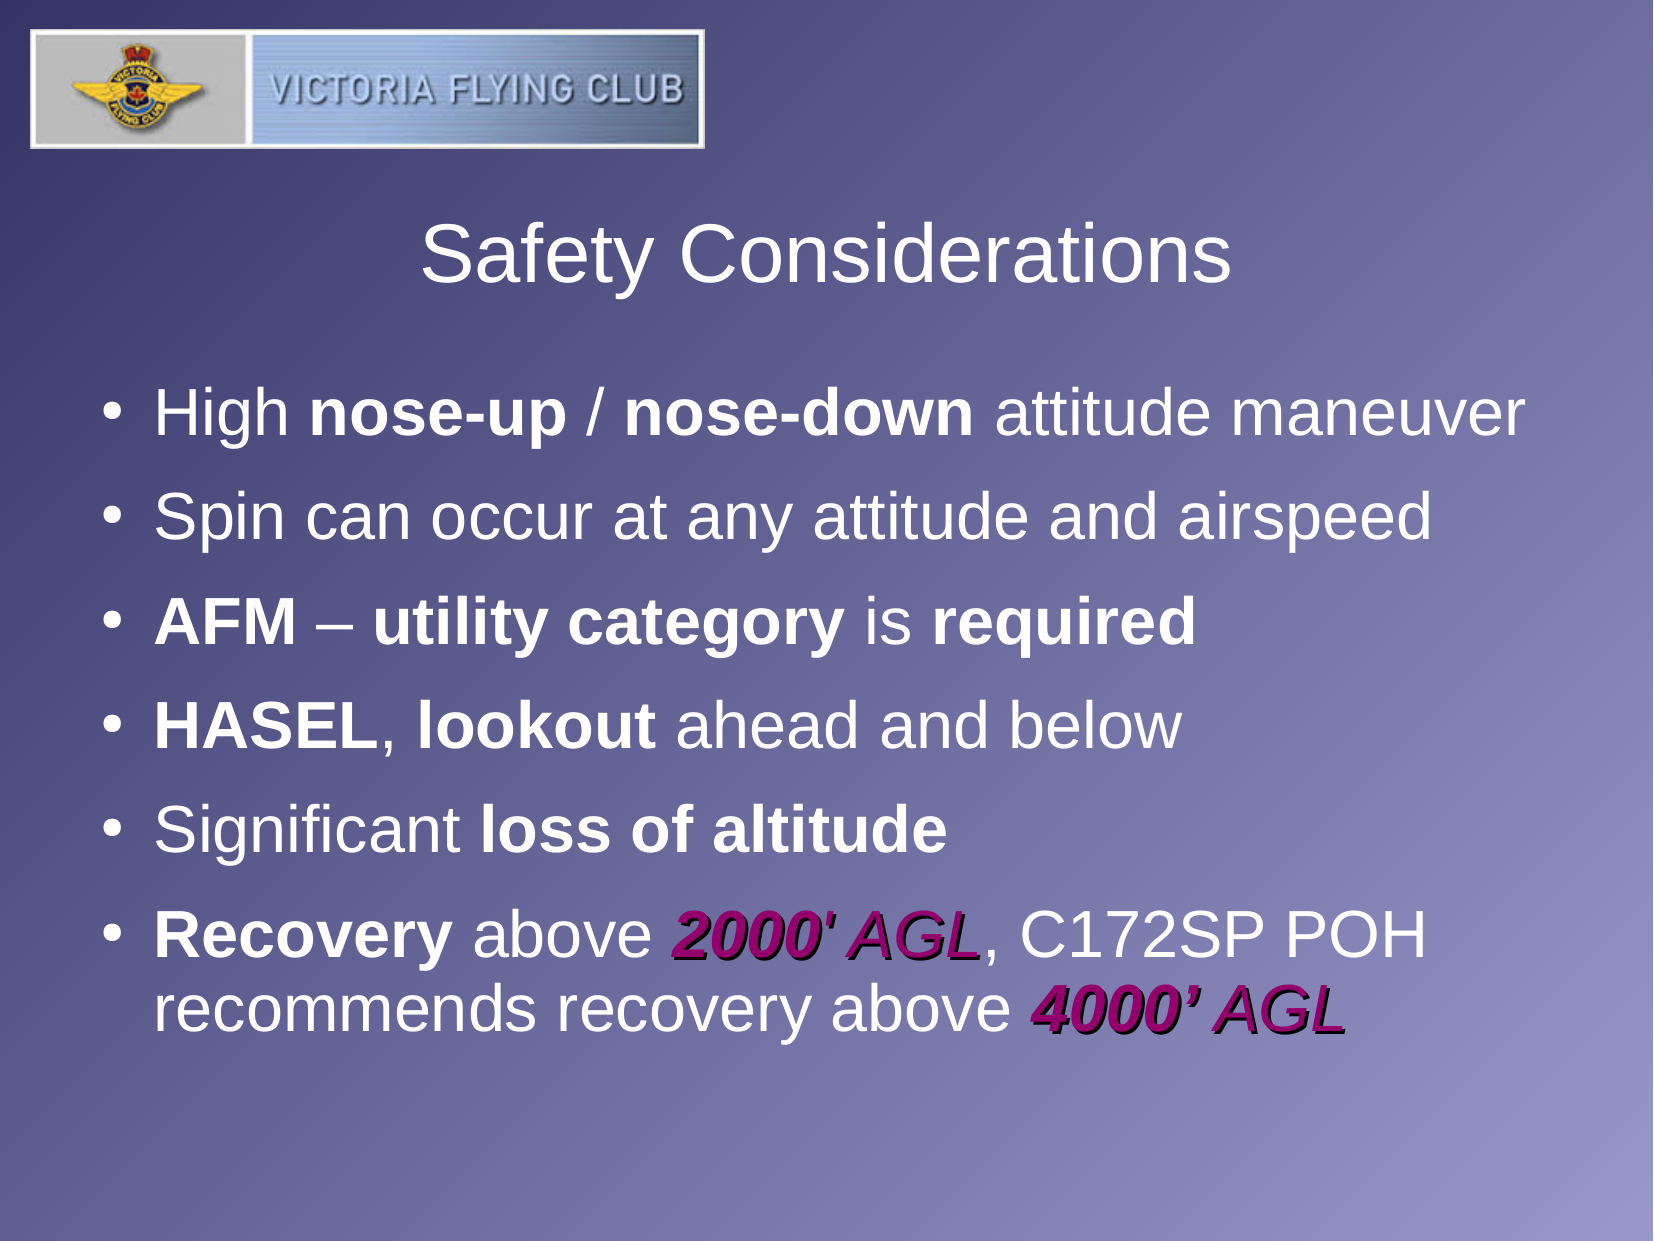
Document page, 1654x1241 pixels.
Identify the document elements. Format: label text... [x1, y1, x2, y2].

title Safety Considerations [82, 150, 1571, 358]
list High nose-up / nose-down attitude maneuver Spin can occur at any attitude and airspeed AFM – utility category is required HASEL, lookout ahead and below Significant loss of altitude Recovery above 2000' AGL, C172SP POH recommends recovery above 4000’ AGL [82, 375, 1571, 1095]
picture [30, 29, 705, 149]
